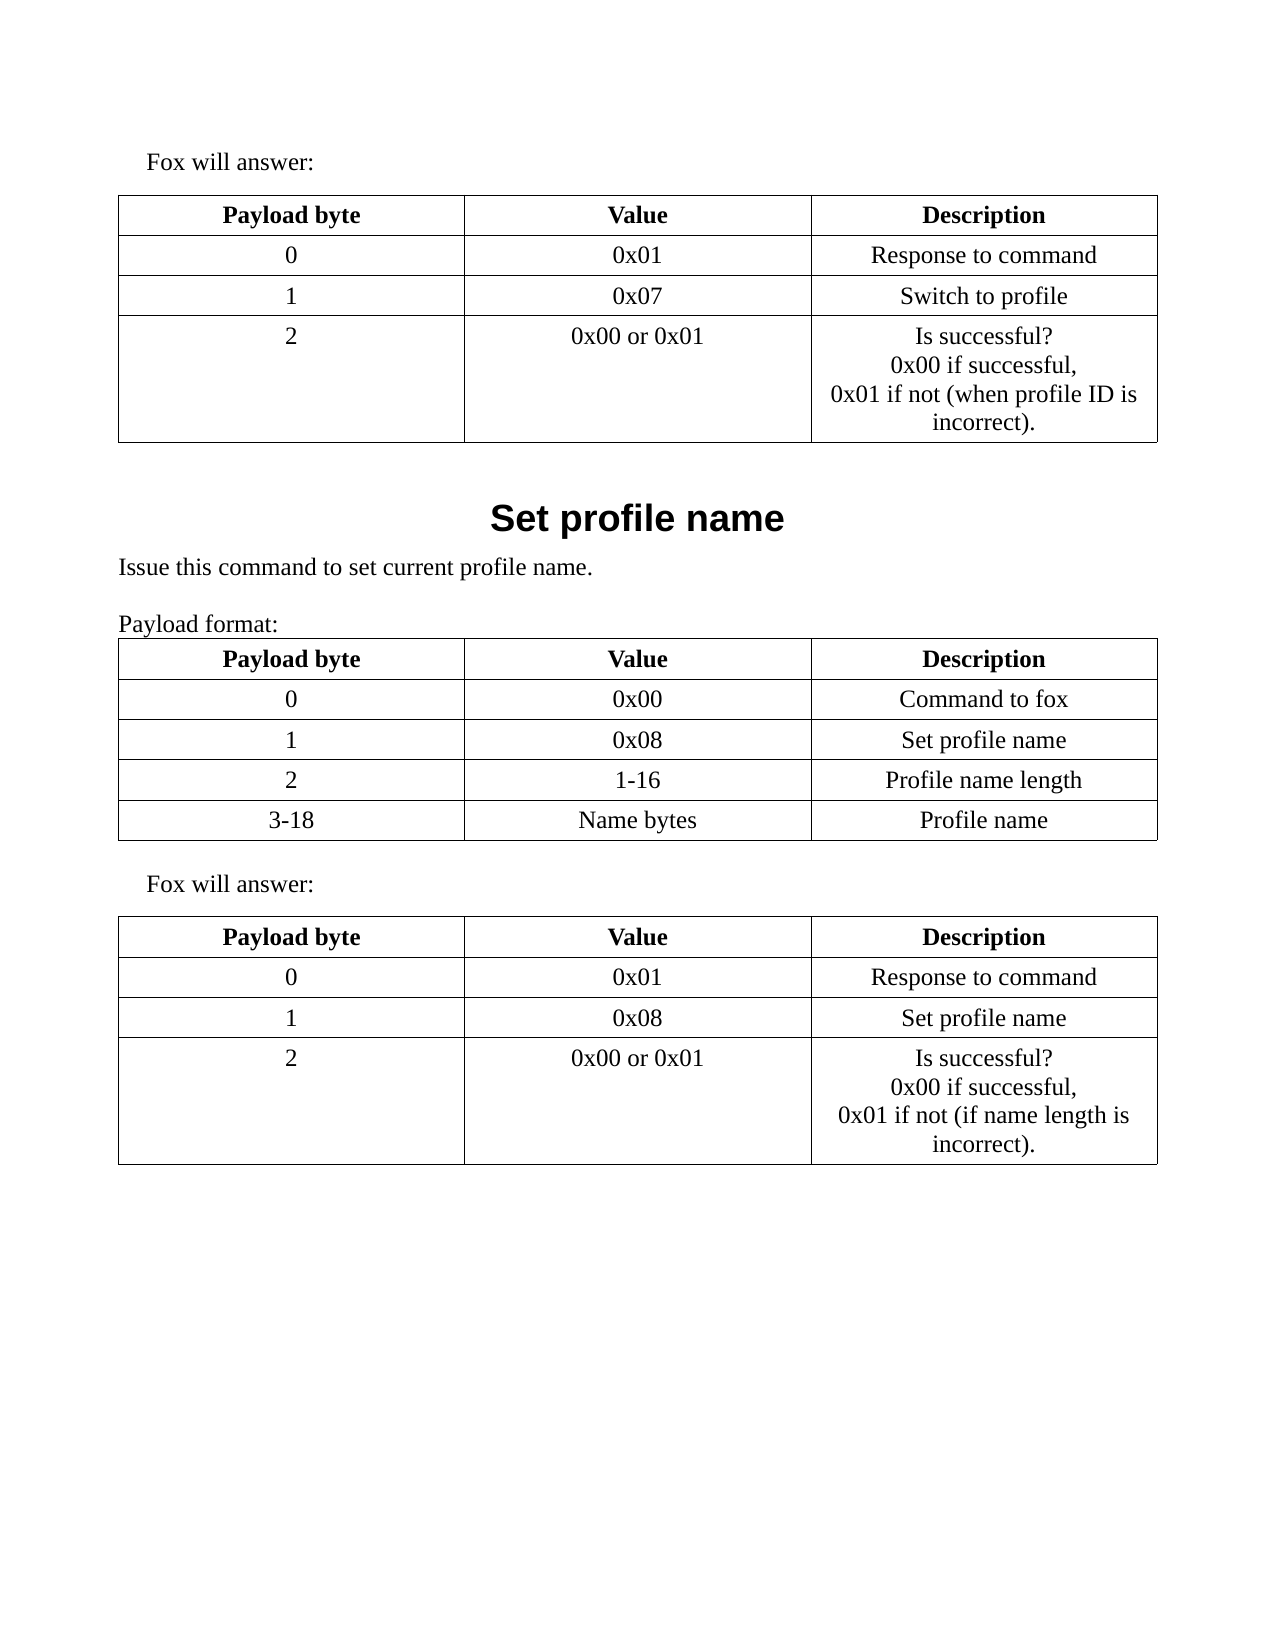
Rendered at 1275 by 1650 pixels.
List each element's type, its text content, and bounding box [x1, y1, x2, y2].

table_cell 2 [119, 760, 464, 799]
table_cell Response to command [812, 236, 1157, 275]
table_cell 1 [119, 998, 464, 1037]
text Payload format: [118, 609, 1157, 638]
table_cell Set profile name [812, 720, 1157, 759]
table_cell 0x08 [465, 998, 811, 1037]
table_cell Command to fox [812, 680, 1157, 719]
table_header Value [465, 917, 811, 957]
table_cell 0x00 or 0x01 [465, 316, 811, 442]
table_cell 0x01 [465, 958, 811, 997]
table_cell 0x00 or 0x01 [465, 1038, 811, 1164]
table_cell 1 [119, 720, 464, 759]
table_header Value [465, 196, 811, 235]
table_cell 0 [119, 236, 464, 275]
text Issue this command to set current profile name. [118, 552, 1157, 581]
table_cell Switch to profile [812, 276, 1157, 315]
table_cell 0 [119, 958, 464, 997]
table_cell Is successful? 0x00 if successful, 0x01 if not (when profile ID is incorrect). [812, 316, 1157, 442]
table_cell Profile name length [812, 760, 1157, 799]
table_cell 3-18 [119, 801, 464, 840]
table_cell 1 [119, 276, 464, 315]
text Fox will answer: [118, 147, 1157, 176]
table_header Value [465, 639, 811, 678]
table_cell 0x00 [465, 680, 811, 719]
table_cell 2 [119, 316, 464, 442]
table_header Payload byte [119, 639, 464, 678]
table_cell Set profile name [812, 998, 1157, 1037]
table_header Payload byte [119, 917, 464, 957]
table_header Description [812, 917, 1157, 957]
table_cell 2 [119, 1038, 464, 1164]
table_cell 1-16 [465, 760, 811, 799]
table_cell 0x01 [465, 236, 811, 275]
subtitle Set profile name [118, 496, 1157, 539]
table_cell Name bytes [465, 801, 811, 840]
table_cell 0x07 [465, 276, 811, 315]
table_cell Profile name [812, 801, 1157, 840]
table_cell 0 [119, 680, 464, 719]
table_header Description [812, 639, 1157, 678]
text Fox will answer: [118, 869, 1157, 897]
table_cell 0x08 [465, 720, 811, 759]
table_cell Is successful? 0x00 if successful, 0x01 if not (if name length is incorrect). [812, 1038, 1157, 1164]
table_cell Response to command [812, 958, 1157, 997]
table_header Payload byte [119, 196, 464, 235]
table_header Description [812, 196, 1157, 235]
